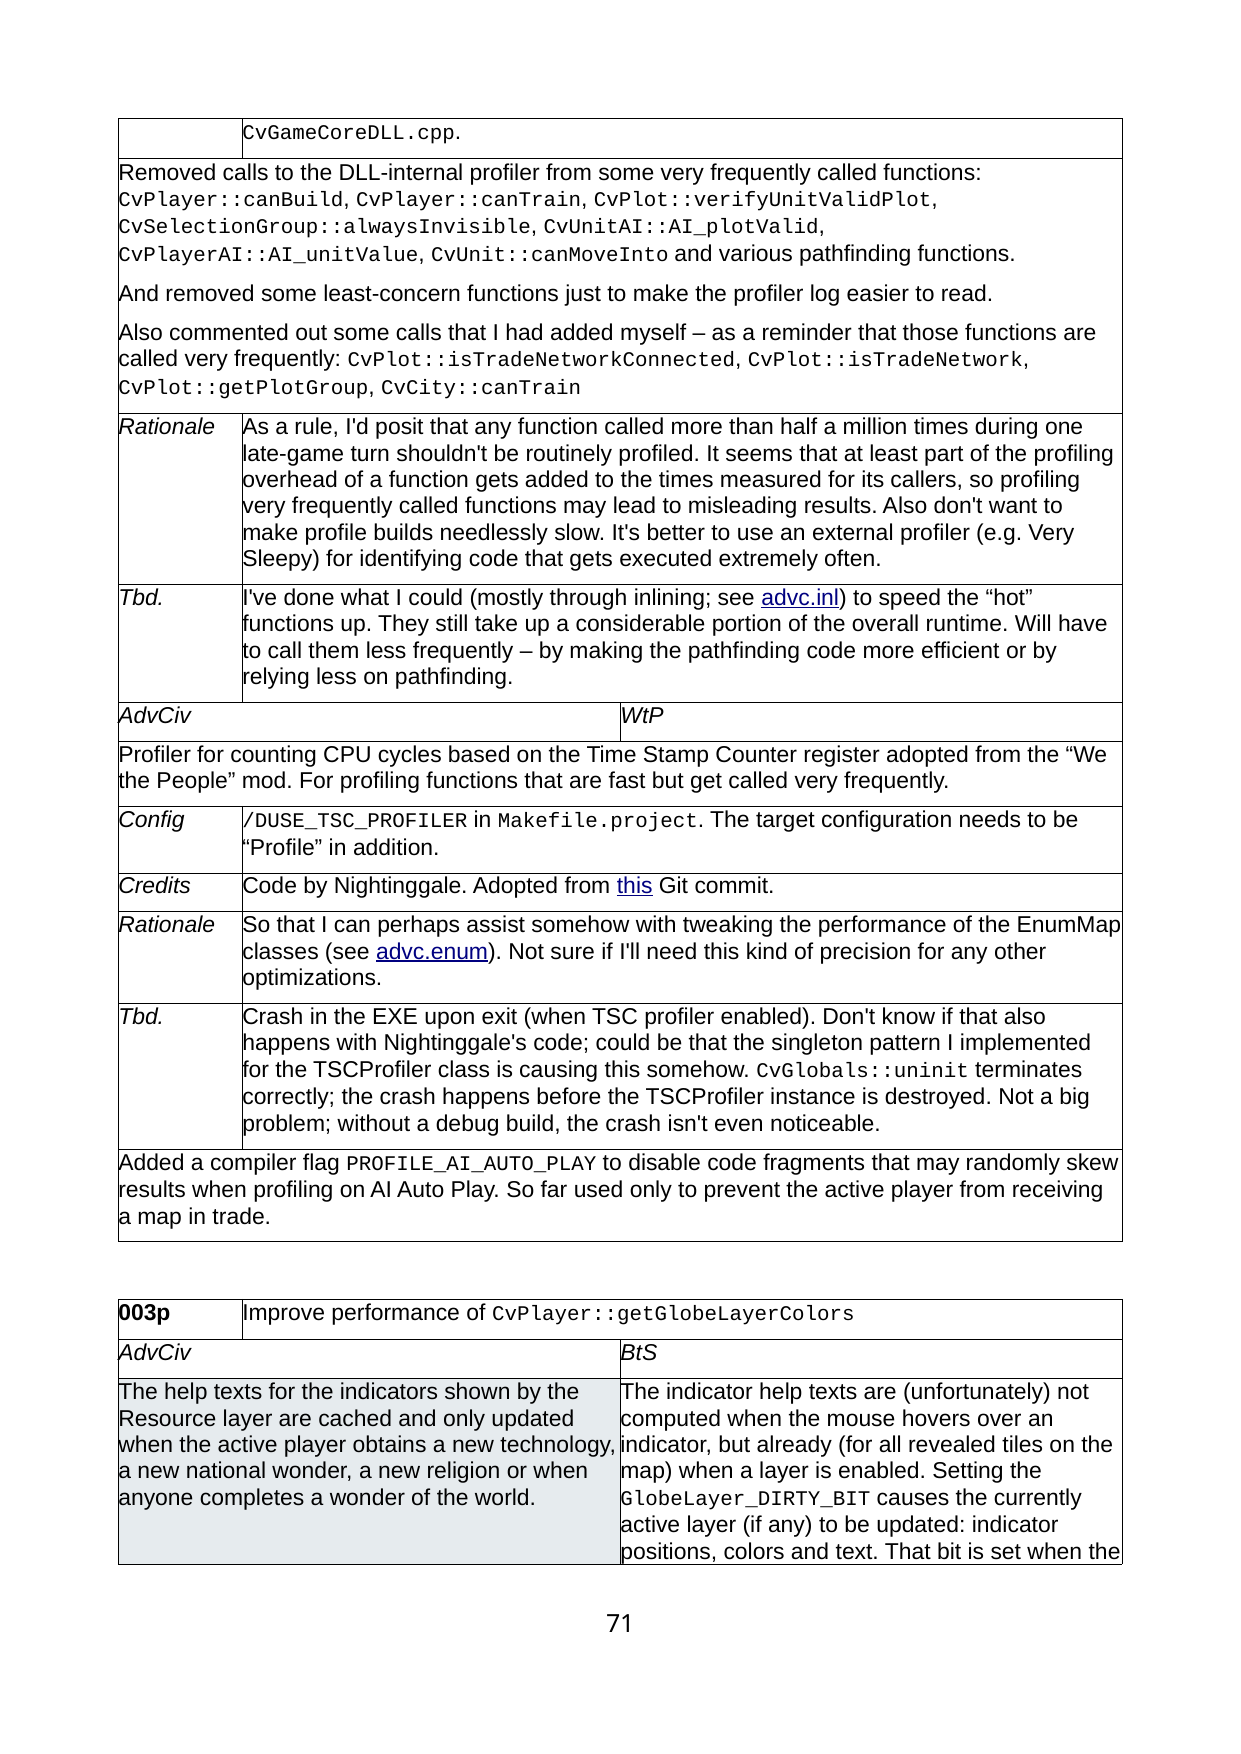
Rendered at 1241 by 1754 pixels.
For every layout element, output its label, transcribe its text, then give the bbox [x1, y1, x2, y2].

table_cell Rationale [119, 912, 242, 1003]
table_cell Credits [119, 874, 242, 911]
table_cell WtP [621, 703, 1122, 741]
table_cell [119, 119, 242, 158]
table_cell I've done what I could (mostly through inlining; see advc.inl) to speed the “hot” functions up. They still take up a considerable portion of the overall runtime. Will have to call them less frequently – by making the pathfinding code more efficient or by relying less on pathfinding. [243, 585, 1122, 702]
table_cell Rationale [119, 414, 242, 584]
table_cell AdvCiv [119, 1340, 620, 1378]
table_header 003p [119, 1300, 242, 1339]
table_cell So that I can perhaps assist somehow with tweaking the performance of the EnumMap classes (see advc.enum). Not sure if I'll need this kind of precision for any other optimizations. [243, 912, 1122, 1003]
table_cell BtS [621, 1340, 1122, 1378]
table_cell AdvCiv [119, 703, 620, 741]
table_cell Config [119, 807, 242, 872]
table_cell Tbd. [119, 1004, 242, 1148]
table_cell Profiler for counting CPU cycles based on the Time Stamp Counter register adopted from the “We the People” mod. For profiling functions that are fast but get called very frequently. [119, 742, 1122, 806]
table_cell Added a compiler flag PROFILE_AI_AUTO_PLAY to disable code fragments that may randomly skew results when profiling on AI Auto Play. So far used only to prevent the active player from receiving a map in trade. [119, 1150, 1122, 1241]
table_cell Removed calls to the DLL-internal profiler from some very frequently called functions: CvPlayer::canBuild, CvPlayer::canTrain, CvPlot::verifyUnitValidPlot, CvSelectionGroup::alwaysInvisible, CvUnitAI::AI_plotValid, CvPlayerAI::AI_unitValue, CvUnit::canMoveInto and various pathfinding functions. And removed some least-concern functions just to make the profiler log easier to read. Also commented out some calls that I had added myself – as a reminder that those functions are called very frequently: CvPlot::isTradeNetworkConnected, CvPlot::isTradeNetwork, CvPlot::getPlotGroup, CvCity::canTrain [119, 159, 1122, 413]
table_cell Tbd. [119, 585, 242, 702]
table_header Improve performance of CvPlayer::getGlobeLayerColors [243, 1300, 1122, 1339]
table_cell CvGameCoreDLL.cpp. [243, 119, 1122, 158]
table_cell Code by Nightinggale. Adopted from this Git commit. [243, 874, 1122, 911]
table_cell /DUSE_TSC_PROFILER in Makefile.project. The target configuration needs to be “Profile” in addition. [243, 807, 1122, 872]
table_cell Crash in the EXE upon exit (when TSC profiler enabled). Don't know if that also happens with Nightinggale's code; could be that the singleton pattern I implemented for the TSCProfiler class is causing this somehow. CvGlobals::uninit terminates correctly; the crash happens before the TSCProfiler instance is destroyed. Not a big problem; without a debug build, the crash isn't even noticeable. [243, 1004, 1122, 1148]
table_cell As a rule, I'd posit that any function called more than half a million times during one late-game turn shouldn't be routinely profiled. It seems that at least part of the profiling overhead of a function gets added to the times measured for its callers, so profiling very frequently called functions may lead to misleading results. Also don't want to make profile builds needlessly slow. It's better to use an external profiler (e.g. Very Sleepy) for identifying code that gets executed extremely often. [243, 414, 1122, 584]
table_cell The help texts for the indicators shown by the Resource layer are cached and only updated when the active player obtains a new technology, a new national wonder, a new religion or when anyone completes a wonder of the world. [119, 1379, 620, 1564]
table_cell The indicator help texts are (unfortunately) not computed when the mouse hovers over an indicator, but already (for all revealed tiles on the map) when a layer is enabled. Setting the GlobeLayer_DIRTY_BIT causes the currently active layer (if any) to be updated: indicator positions, colors and text. That bit is set when the [621, 1379, 1122, 1564]
